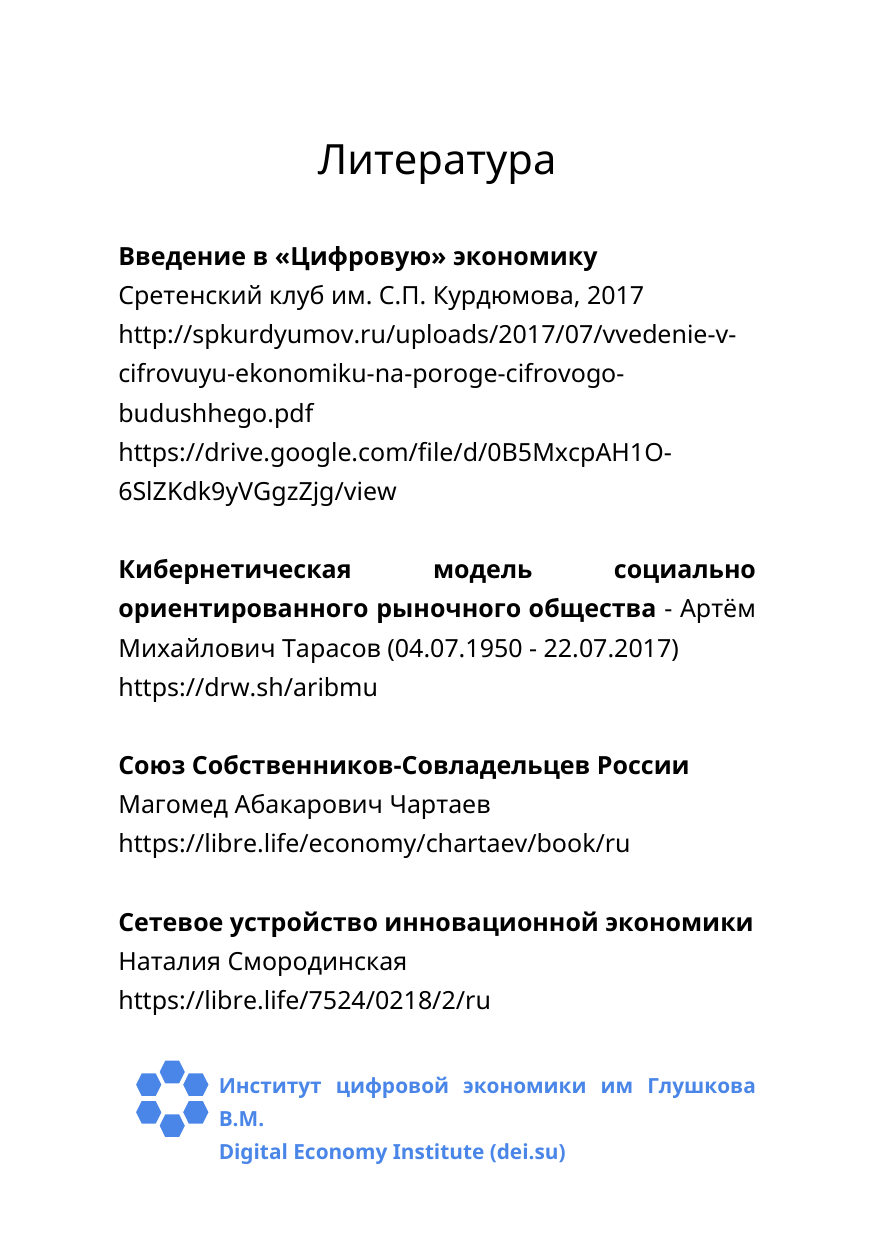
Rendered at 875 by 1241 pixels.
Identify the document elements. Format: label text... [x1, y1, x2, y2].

text Сретенский клуб им. С.П. Курдюмова, 2017 [118, 278, 756, 312]
subtitle Литература [118, 130, 756, 187]
text Наталия Смородинская [118, 944, 756, 978]
text https://drw.sh/aribmu [118, 669, 756, 703]
text https://libre.life/7524/0218/2/ru [118, 983, 756, 1017]
text Магомед Абакарович Чартаев [118, 787, 756, 821]
text Сетевое устройство инновационной экономики [118, 904, 756, 938]
text https://libre.life/economy/chartaev/book/ru [118, 826, 756, 860]
text http://spkurdyumov.ru/uploads/2017/07/vvedenie-v-cifrovuyu-ekonomiku-na-poroge-cifrovogo-budushhego.pdf [118, 317, 756, 429]
text https://drive.google.com/file/d/0B5MxcpAH1O-6SlZKdk9yVGgzZjg/view [118, 434, 756, 508]
text Введение в «Цифровую» экономику [118, 239, 756, 273]
text Кибернетическая модель социально ориентированного рыночного общества - Артём Михайлович Тарасов (04.07.1950 - 22.07.2017) [118, 552, 756, 664]
text Союз Собственников-Совладельцев России [118, 748, 756, 782]
